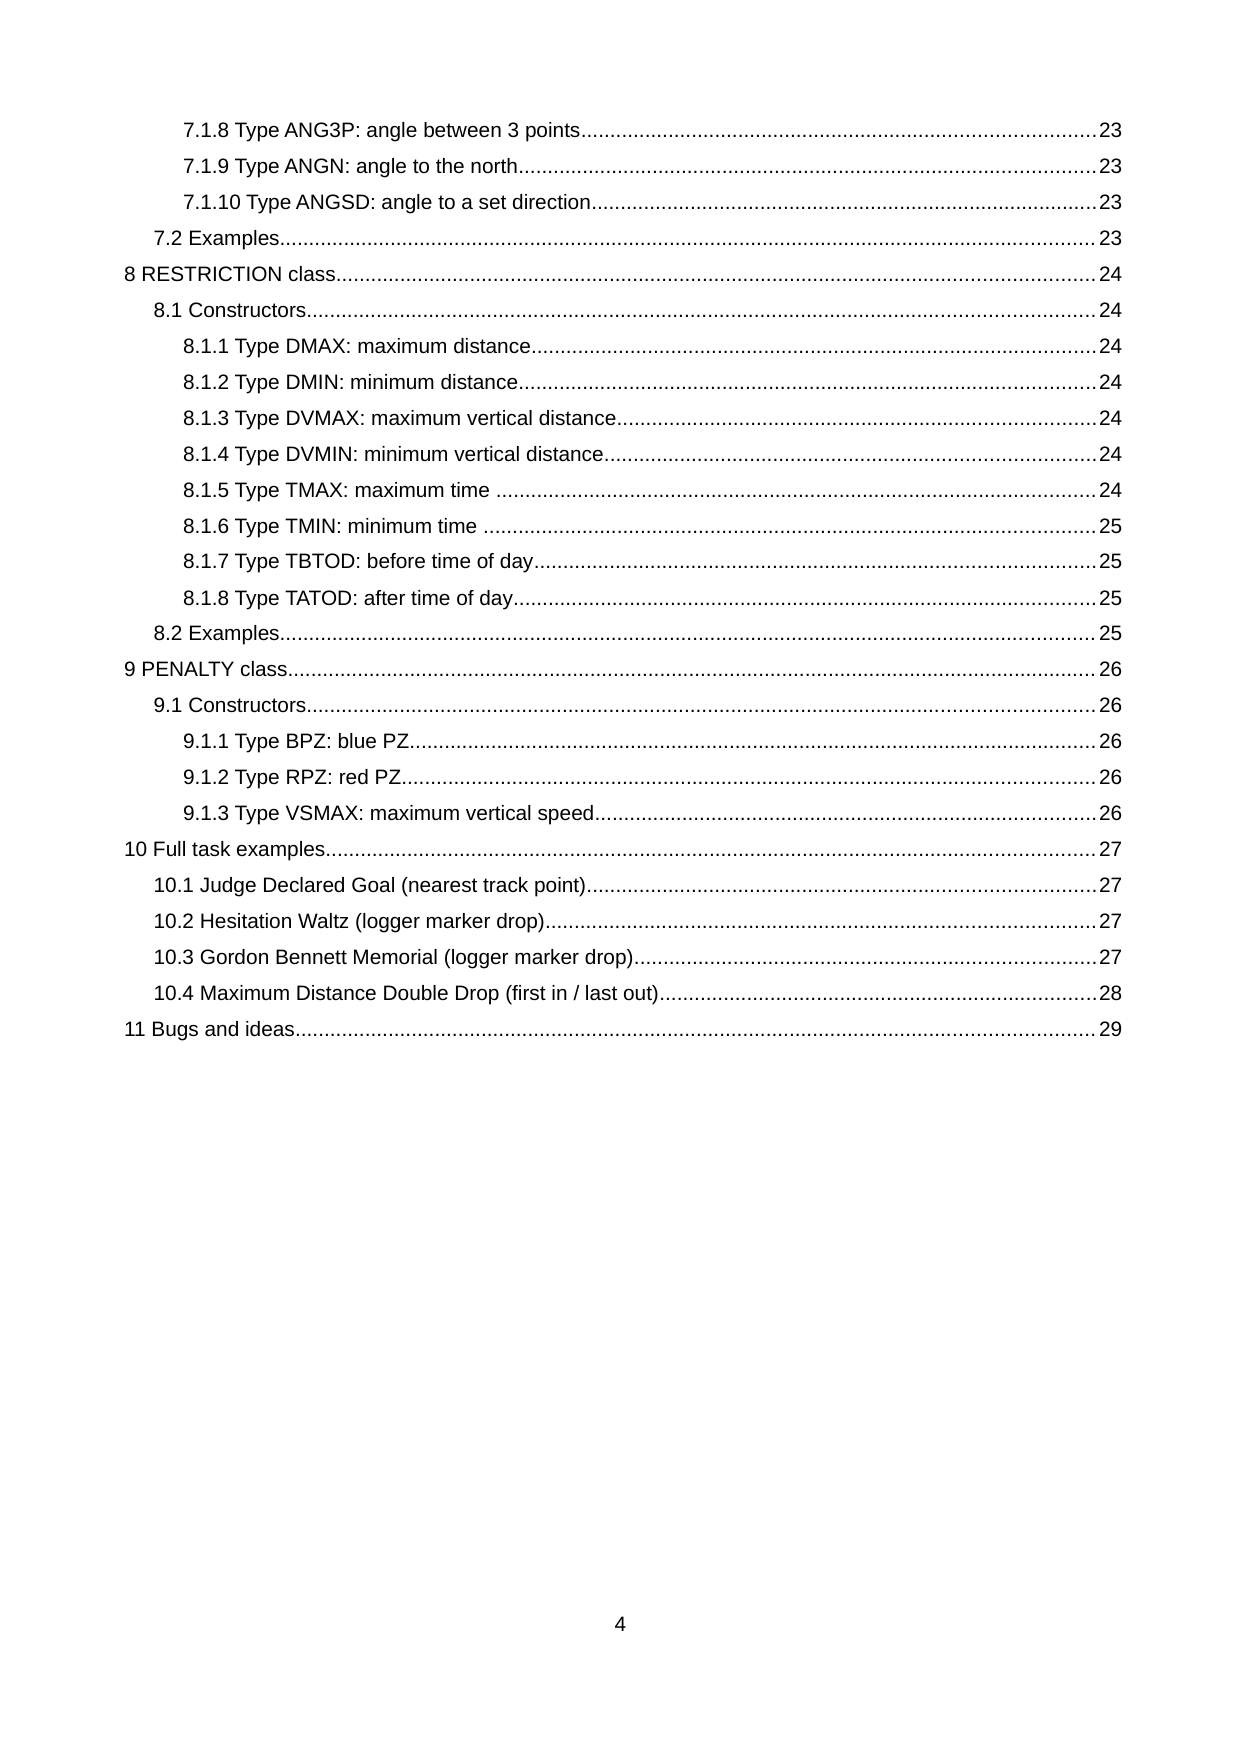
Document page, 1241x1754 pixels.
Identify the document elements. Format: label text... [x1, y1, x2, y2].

text 9.1.1 Type BPZ: blue PZ 26 [177, 729, 1122, 753]
text 8.1.4 Type DVMIN: minimum vertical distance 24 [177, 442, 1122, 466]
text 8.1.2 Type DMIN: minimum distance 24 [177, 370, 1122, 394]
text 8 RESTRICTION class 24 [118, 262, 1122, 286]
text 8.1.8 Type TATOD: after time of day 25 [177, 585, 1122, 609]
text 11 Bugs and ideas 29 [118, 1017, 1122, 1041]
text 9.1 Constructors 26 [148, 693, 1122, 717]
text 9.1.2 Type RPZ: red PZ 26 [177, 765, 1122, 789]
text 7.1.9 Type ANGN: angle to the north 23 [177, 154, 1122, 178]
text 10.1 Judge Declared Goal (nearest track point) 27 [148, 873, 1122, 897]
text 10.3 Gordon Bennett Memorial (logger marker drop) 27 [148, 945, 1122, 969]
text 10 Full task examples 27 [118, 837, 1122, 861]
text 8.2 Examples 25 [148, 621, 1122, 645]
text 9 PENALTY class 26 [118, 657, 1122, 681]
text 7.1.8 Type ANG3P: angle between 3 points 23 [177, 118, 1122, 142]
text 10.4 Maximum Distance Double Drop (first in / last out) 28 [148, 981, 1122, 1004]
text 8.1.3 Type DVMAX: maximum vertical distance 24 [177, 406, 1122, 429]
text 7.2 Examples 23 [148, 226, 1122, 250]
text 8.1.6 Type TMIN: minimum time 25 [177, 513, 1122, 537]
text 8.1.7 Type TBTOD: before time of day 25 [177, 549, 1122, 573]
text 8.1.1 Type DMAX: maximum distance 24 [177, 334, 1122, 358]
text 9.1.3 Type VSMAX: maximum vertical speed 26 [177, 801, 1122, 825]
text 10.2 Hesitation Waltz (logger marker drop) 27 [148, 909, 1122, 933]
text 8.1 Constructors 24 [148, 298, 1122, 322]
text 8.1.5 Type TMAX: maximum time 24 [177, 477, 1122, 501]
text 7.1.10 Type ANGSD: angle to a set direction 23 [177, 190, 1122, 214]
